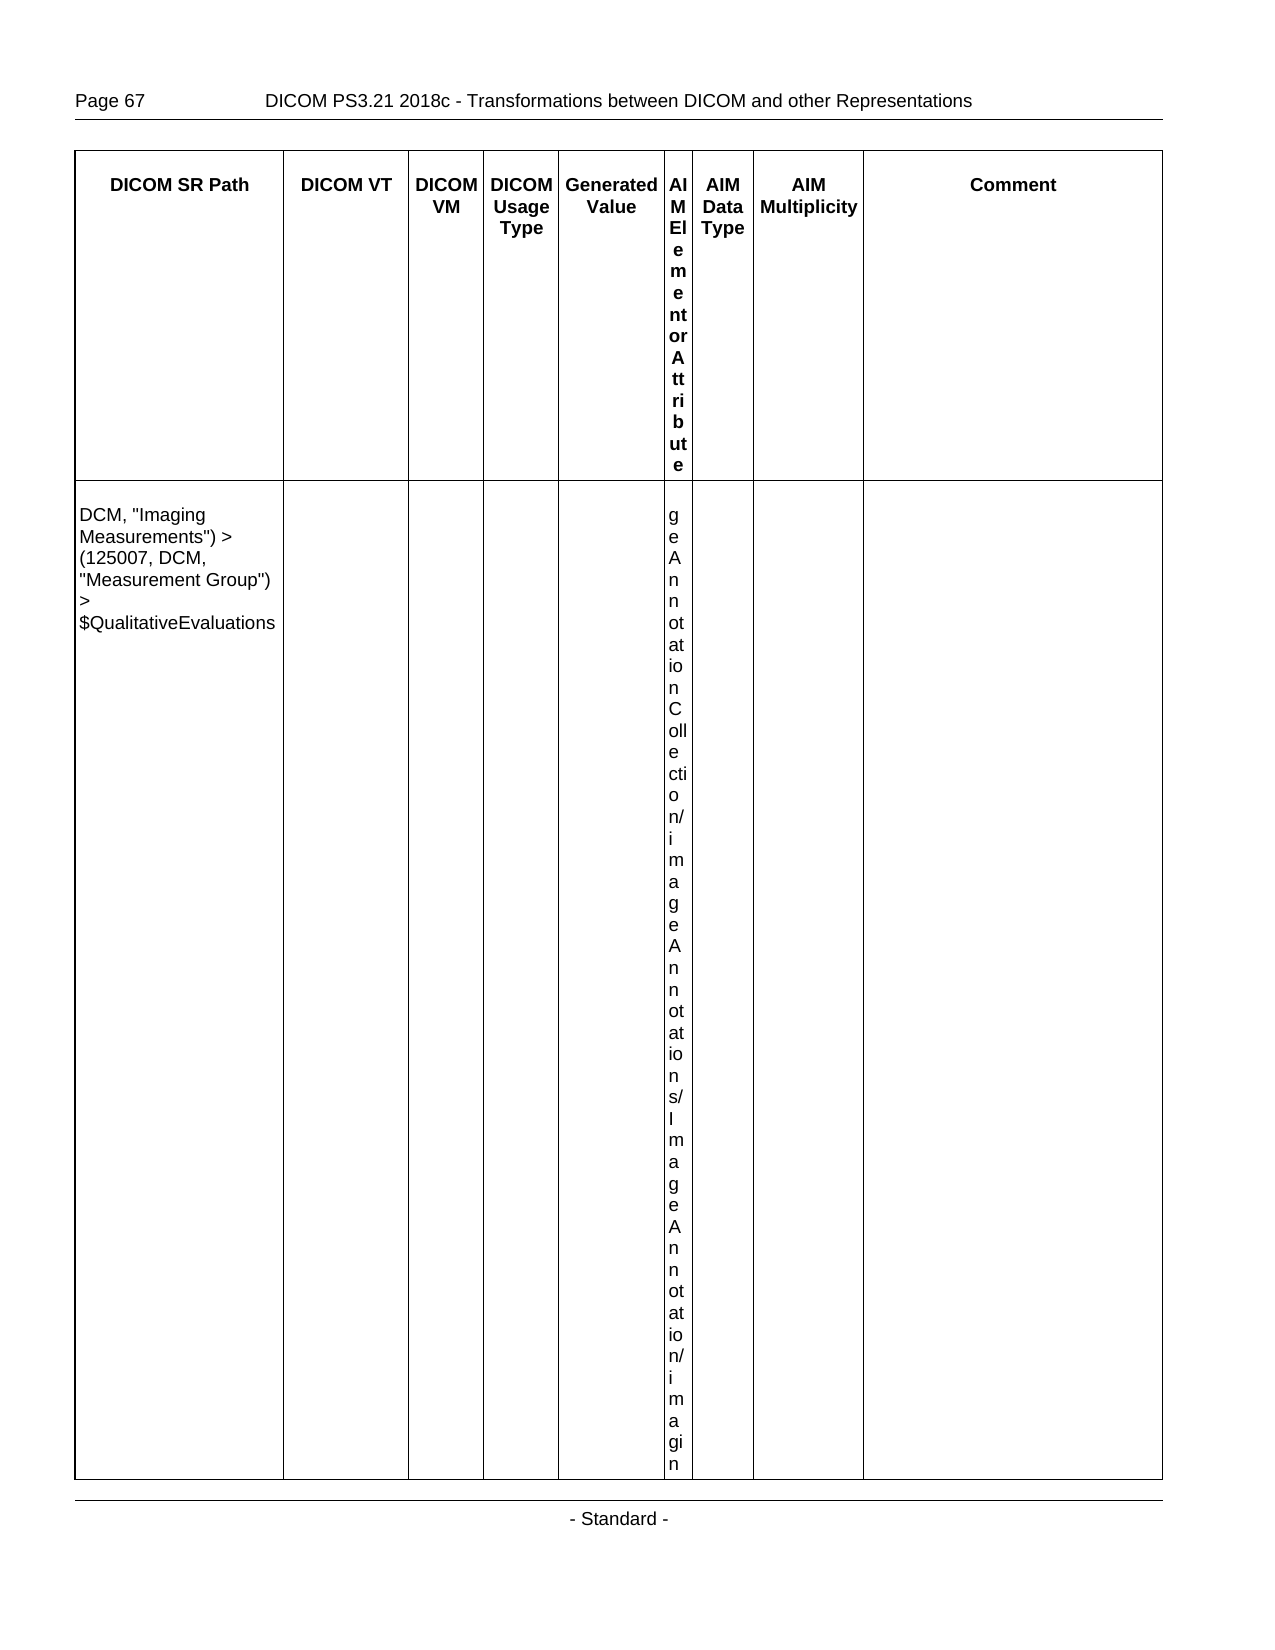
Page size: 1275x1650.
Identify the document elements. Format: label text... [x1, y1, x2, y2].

table_header AIM Multiplicity [754, 151, 863, 480]
table_header AIM Data Type [693, 151, 753, 480]
table_cell [864, 481, 1162, 1478]
table_header Generated Value [559, 151, 664, 480]
table_cell [484, 481, 558, 1478]
table_cell [693, 481, 753, 1478]
table_cell [409, 481, 483, 1478]
table_cell [284, 481, 408, 1478]
table_header DICOM Usage Type [484, 151, 558, 480]
table_cell [559, 481, 664, 1478]
table_header DICOM VT [284, 151, 408, 480]
table_header Comment [864, 151, 1162, 480]
table_cell DCM, "Imaging Measurements") > (125007, DCM, "Measurement Group") > $QualitativeEvaluations [76, 481, 283, 1478]
table_header AIM Element or Attribute [665, 151, 692, 480]
table_cell ge​Annotation​​Collection/​image​Annotations/​Image​Annotation/​imagin [665, 481, 692, 1478]
table_header DICOM VM [409, 151, 483, 480]
table_header DICOM SR Path [76, 151, 283, 480]
table_cell [754, 481, 863, 1478]
